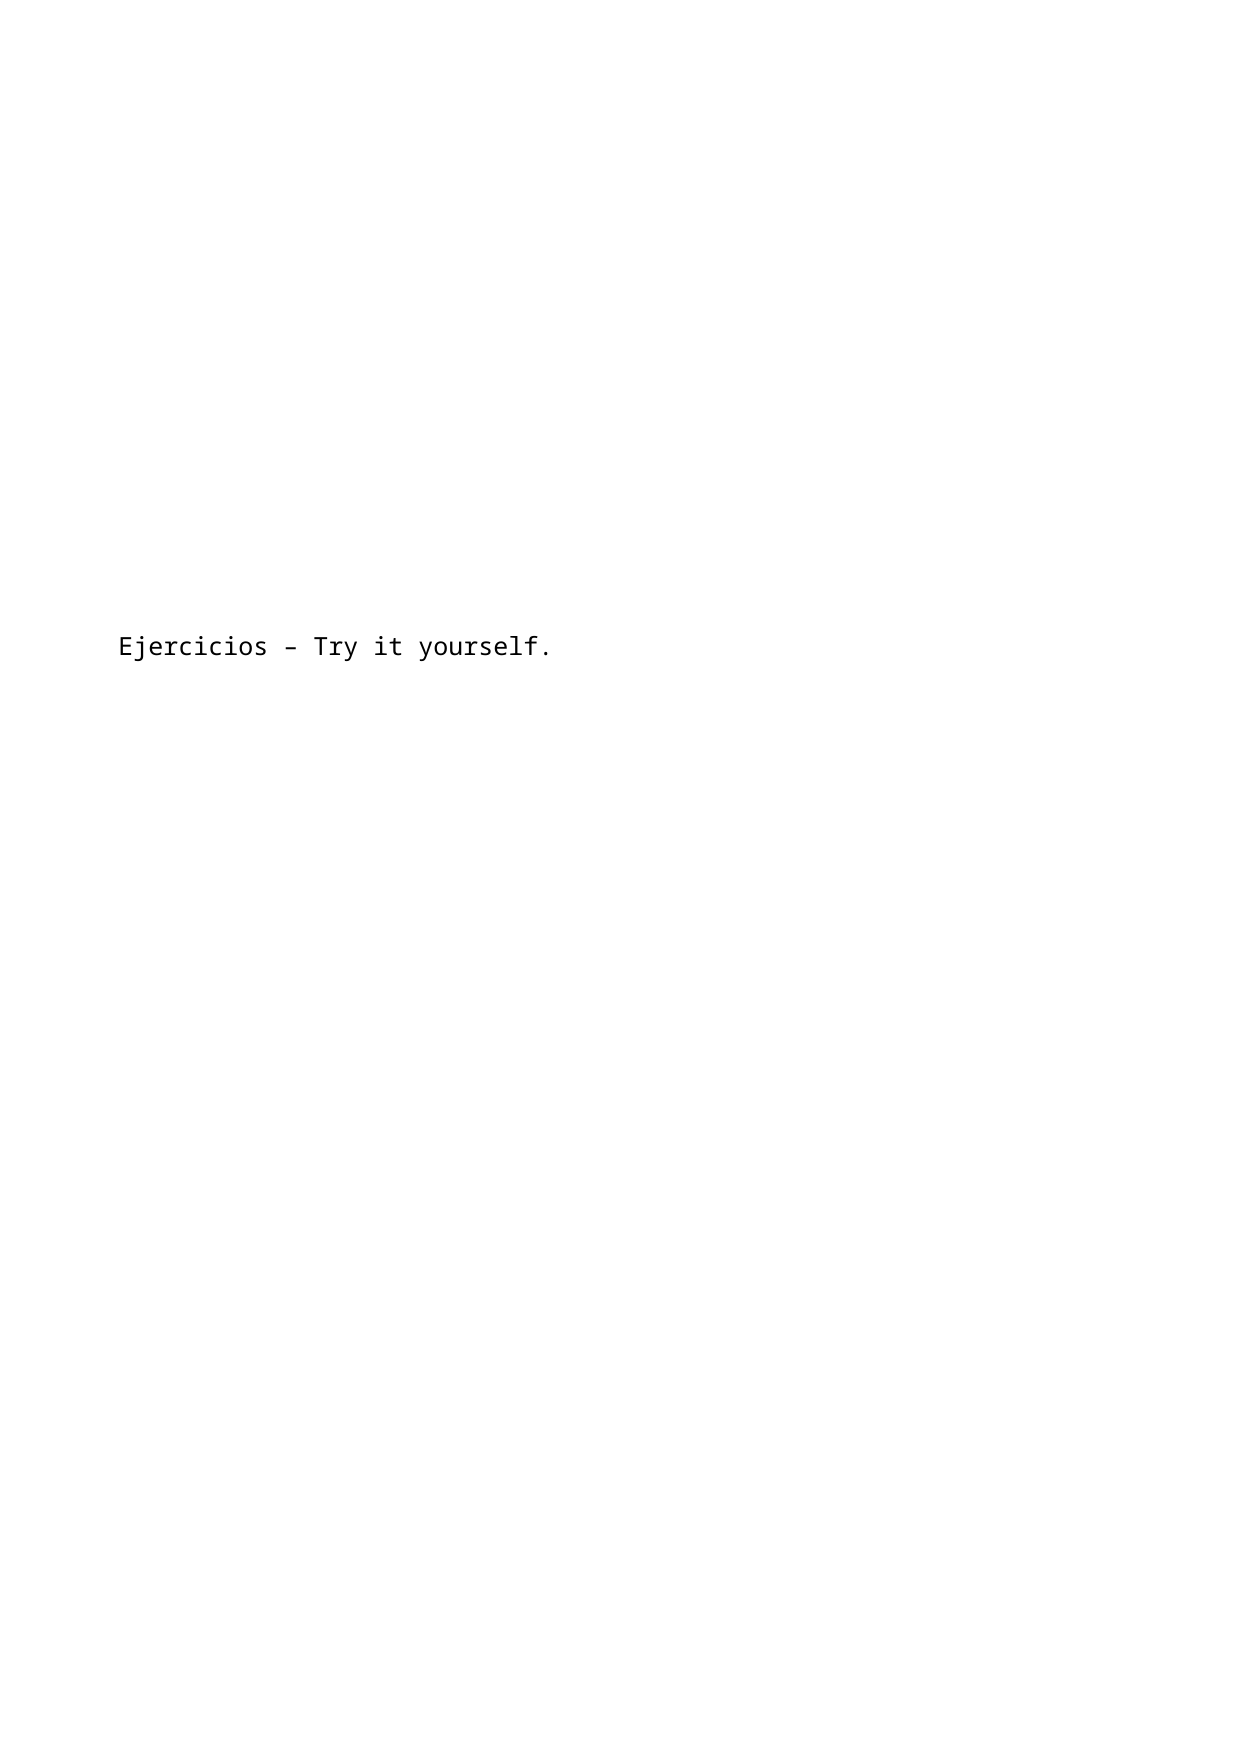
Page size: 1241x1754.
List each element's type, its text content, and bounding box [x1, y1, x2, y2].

text Ejercicios – Try it yourself. [118, 628, 1122, 663]
